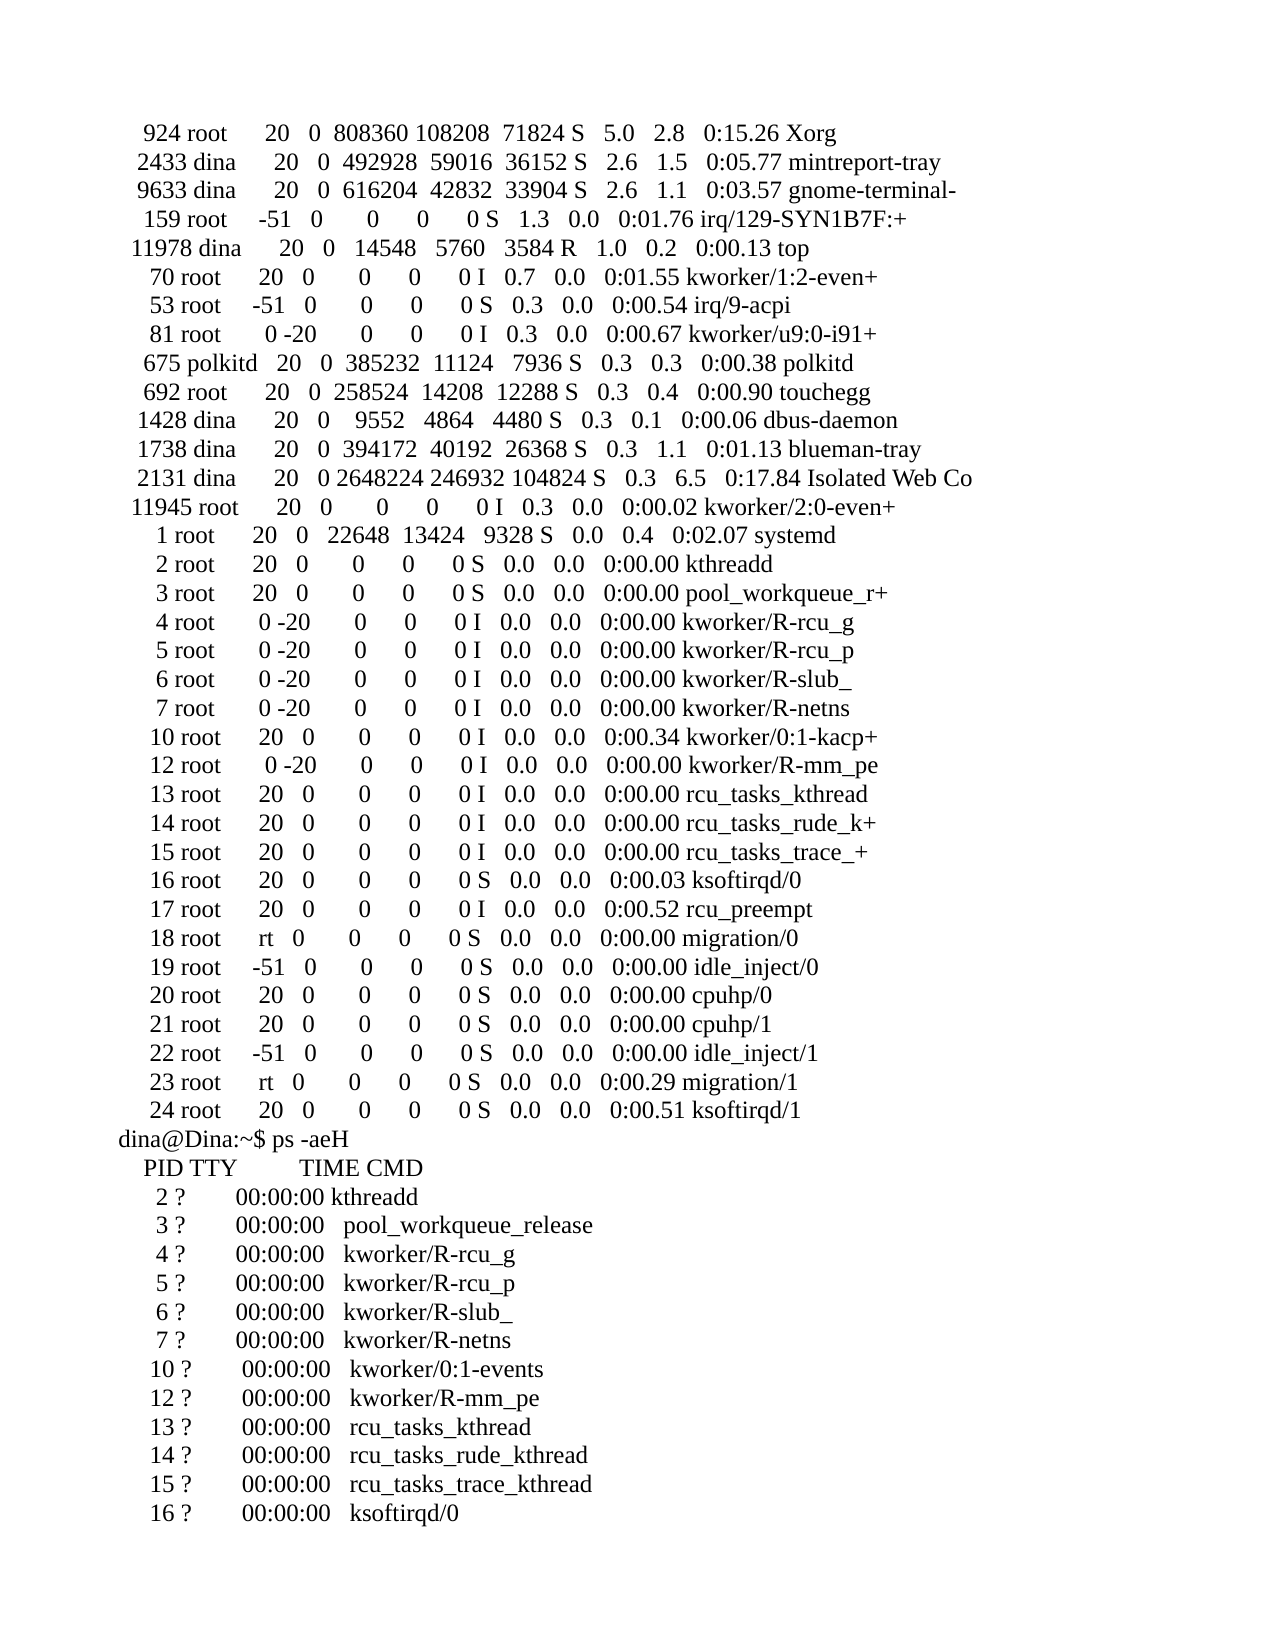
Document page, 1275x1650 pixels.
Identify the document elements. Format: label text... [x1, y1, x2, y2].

text 3 ? 00:00:00 pool_workqueue_release [118, 1211, 1157, 1239]
text 11945 root 20 0 0 0 0 I 0.3 0.0 0:00.02 kworker/2:0-even+ [118, 492, 1157, 521]
text 6 root 0 -20 0 0 0 I 0.0 0.0 0:00.00 kworker/R-slub_ [118, 664, 1157, 693]
text 2131 dina 20 0 2648224 246932 104824 S 0.3 6.5 0:17.84 Isolated Web Co [118, 463, 1157, 492]
text 159 root -51 0 0 0 0 S 1.3 0.0 0:01.76 irq/129-SYN1B7F:+ [118, 204, 1157, 233]
text 13 root 20 0 0 0 0 I 0.0 0.0 0:00.00 rcu_tasks_kthread [118, 779, 1157, 808]
text dina@Dina:~$ ps -aeH [118, 1124, 1157, 1153]
text 22 root -51 0 0 0 0 S 0.0 0.0 0:00.00 idle_inject/1 [118, 1038, 1157, 1067]
text 3 root 20 0 0 0 0 S 0.0 0.0 0:00.00 pool_workqueue_r+ [118, 578, 1157, 607]
text 1428 dina 20 0 9552 4864 4480 S 0.3 0.1 0:00.06 dbus-daemon [118, 406, 1157, 434]
text 23 root rt 0 0 0 0 S 0.0 0.0 0:00.29 migration/1 [118, 1067, 1157, 1096]
text 5 ? 00:00:00 kworker/R-rcu_p [118, 1268, 1157, 1297]
text 1 root 20 0 22648 13424 9328 S 0.0 0.4 0:02.07 systemd [118, 521, 1157, 549]
text 2433 dina 20 0 492928 59016 36152 S 2.6 1.5 0:05.77 mintreport-tray [118, 147, 1157, 176]
text 19 root -51 0 0 0 0 S 0.0 0.0 0:00.00 idle_inject/0 [118, 952, 1157, 981]
text 5 root 0 -20 0 0 0 I 0.0 0.0 0:00.00 kworker/R-rcu_p [118, 636, 1157, 664]
text 10 root 20 0 0 0 0 I 0.0 0.0 0:00.34 kworker/0:1-kacp+ [118, 722, 1157, 751]
text 675 polkitd 20 0 385232 11124 7936 S 0.3 0.3 0:00.38 polkitd [118, 348, 1157, 377]
text 70 root 20 0 0 0 0 I 0.7 0.0 0:01.55 kworker/1:2-even+ [118, 262, 1157, 291]
text 16 root 20 0 0 0 0 S 0.0 0.0 0:00.03 ksoftirqd/0 [118, 866, 1157, 894]
text 15 ? 00:00:00 rcu_tasks_trace_kthread [118, 1469, 1157, 1498]
text 11978 dina 20 0 14548 5760 3584 R 1.0 0.2 0:00.13 top [118, 233, 1157, 262]
text 4 root 0 -20 0 0 0 I 0.0 0.0 0:00.00 kworker/R-rcu_g [118, 607, 1157, 636]
text 2 root 20 0 0 0 0 S 0.0 0.0 0:00.00 kthreadd [118, 549, 1157, 578]
text 18 root rt 0 0 0 0 S 0.0 0.0 0:00.00 migration/0 [118, 923, 1157, 952]
text 21 root 20 0 0 0 0 S 0.0 0.0 0:00.00 cpuhp/1 [118, 1009, 1157, 1038]
text 15 root 20 0 0 0 0 I 0.0 0.0 0:00.00 rcu_tasks_trace_+ [118, 837, 1157, 866]
text 9633 dina 20 0 616204 42832 33904 S 2.6 1.1 0:03.57 gnome-terminal- [118, 176, 1157, 204]
text 24 root 20 0 0 0 0 S 0.0 0.0 0:00.51 ksoftirqd/1 [118, 1096, 1157, 1124]
text 6 ? 00:00:00 kworker/R-slub_ [118, 1297, 1157, 1326]
text 924 root 20 0 808360 108208 71824 S 5.0 2.8 0:15.26 Xorg [118, 118, 1157, 147]
text 12 root 0 -20 0 0 0 I 0.0 0.0 0:00.00 kworker/R-mm_pe [118, 751, 1157, 779]
text PID TTY TIME CMD [118, 1153, 1157, 1182]
text 17 root 20 0 0 0 0 I 0.0 0.0 0:00.52 rcu_preempt [118, 894, 1157, 923]
text 7 ? 00:00:00 kworker/R-netns [118, 1326, 1157, 1354]
text 12 ? 00:00:00 kworker/R-mm_pe [118, 1383, 1157, 1412]
text 7 root 0 -20 0 0 0 I 0.0 0.0 0:00.00 kworker/R-netns [118, 693, 1157, 722]
text 14 ? 00:00:00 rcu_tasks_rude_kthread [118, 1441, 1157, 1469]
text 16 ? 00:00:00 ksoftirqd/0 [118, 1498, 1157, 1527]
text 10 ? 00:00:00 kworker/0:1-events [118, 1354, 1157, 1383]
text 2 ? 00:00:00 kthreadd [118, 1182, 1157, 1211]
text 4 ? 00:00:00 kworker/R-rcu_g [118, 1239, 1157, 1268]
text 14 root 20 0 0 0 0 I 0.0 0.0 0:00.00 rcu_tasks_rude_k+ [118, 808, 1157, 837]
text 1738 dina 20 0 394172 40192 26368 S 0.3 1.1 0:01.13 blueman-tray [118, 434, 1157, 463]
text 20 root 20 0 0 0 0 S 0.0 0.0 0:00.00 cpuhp/0 [118, 981, 1157, 1009]
text 53 root -51 0 0 0 0 S 0.3 0.0 0:00.54 irq/9-acpi [118, 291, 1157, 319]
text 13 ? 00:00:00 rcu_tasks_kthread [118, 1412, 1157, 1441]
text 81 root 0 -20 0 0 0 I 0.3 0.0 0:00.67 kworker/u9:0-i91+ [118, 319, 1157, 348]
text 692 root 20 0 258524 14208 12288 S 0.3 0.4 0:00.90 touchegg [118, 377, 1157, 406]
